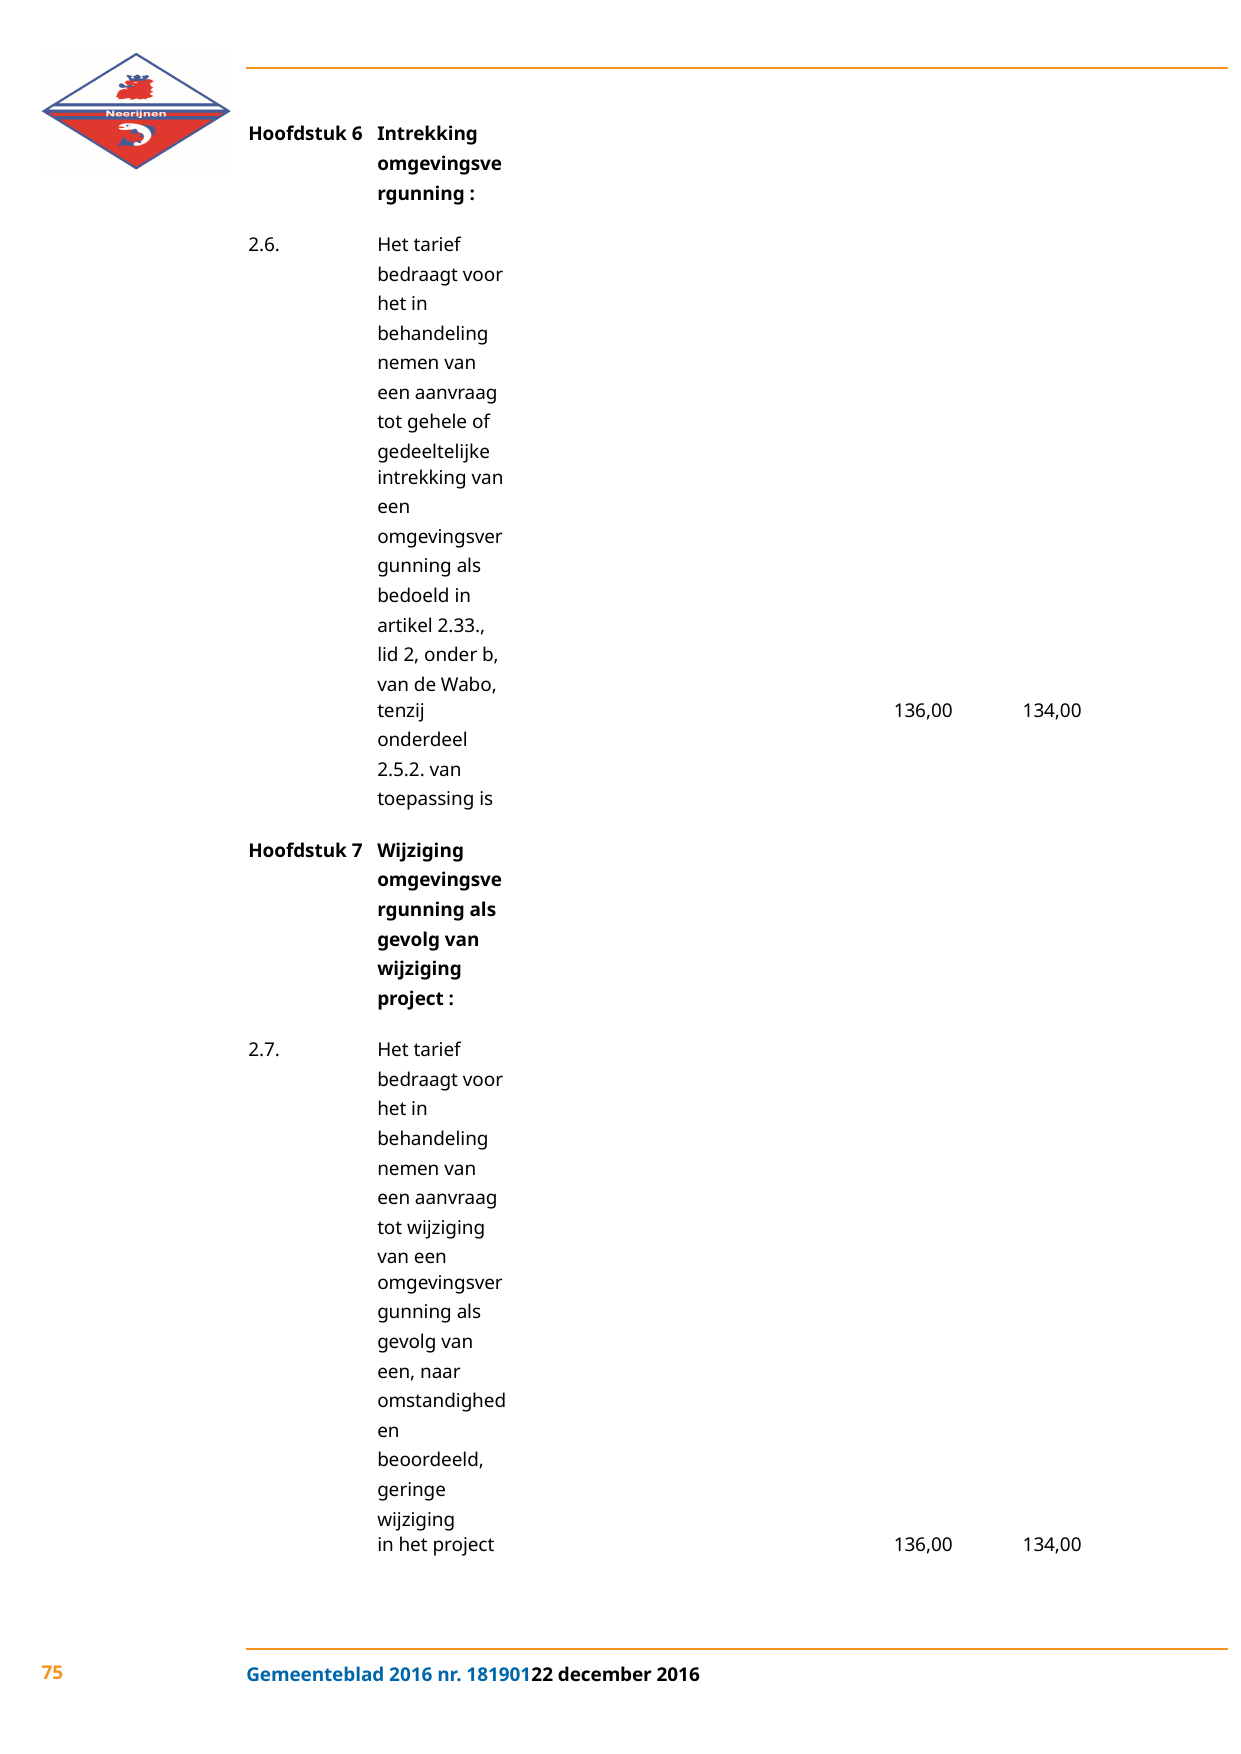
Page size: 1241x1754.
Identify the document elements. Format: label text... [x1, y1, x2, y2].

table_cell [506, 1011, 635, 1036]
table_cell [894, 837, 1022, 1011]
table_cell [764, 1532, 893, 1557]
table_cell omgevingsvergunning als gevolg van een, naar omstandigheden beoordeeld, geringe wijziging [377, 1269, 506, 1532]
table_cell [1023, 837, 1152, 1011]
table_cell [764, 464, 893, 697]
table_cell 136,00 [894, 697, 1022, 811]
table_cell [635, 95, 764, 121]
table_cell [1023, 464, 1152, 697]
table_cell [1023, 121, 1152, 205]
table_cell [764, 231, 893, 464]
table_cell [248, 95, 377, 121]
table_cell [506, 95, 635, 121]
table_cell [506, 837, 635, 1011]
table_cell [635, 1011, 764, 1036]
table_cell [764, 121, 893, 205]
table_cell [1023, 205, 1152, 231]
table_cell [635, 121, 764, 205]
table_cell [894, 231, 1022, 464]
table_cell Hoofdstuk 7 [248, 837, 377, 1011]
table_cell [894, 1269, 1022, 1532]
picture [41, 47, 231, 172]
table_cell [248, 1532, 377, 1557]
table_cell [635, 697, 764, 811]
table_cell [1023, 231, 1152, 464]
table_cell [506, 1036, 635, 1269]
table_cell [764, 95, 893, 121]
table_cell [1023, 1011, 1152, 1036]
table_cell tenzij onderdeel 2.5.2. van toepassing is [377, 697, 506, 811]
table_cell [764, 1269, 893, 1532]
table_cell [506, 121, 635, 205]
table_cell [1023, 1036, 1152, 1269]
table_cell [894, 121, 1022, 205]
table_cell [764, 205, 893, 231]
table_cell 2.6. [248, 231, 377, 464]
table_cell [377, 811, 506, 837]
table_cell in het project [377, 1532, 506, 1557]
table_cell [506, 1269, 635, 1532]
table_cell 136,00 [894, 1532, 1022, 1557]
table_cell 2.7. [248, 1036, 377, 1269]
table_cell Hoofdstuk 6 [248, 121, 377, 205]
table_cell [894, 1011, 1022, 1036]
table_cell [1023, 1269, 1152, 1532]
table_cell [635, 1269, 764, 1532]
table_cell 134,00 [1023, 697, 1152, 811]
table_cell [377, 1011, 506, 1036]
table_cell [635, 837, 764, 1011]
table_cell [248, 1011, 377, 1036]
table_cell 134,00 [1023, 1532, 1152, 1557]
table_cell [377, 95, 506, 121]
table_cell [506, 811, 635, 837]
table_cell [248, 205, 377, 231]
table_cell [894, 95, 1022, 121]
table_cell [894, 1036, 1022, 1269]
table_cell [506, 1532, 635, 1557]
table_cell [635, 205, 764, 231]
table_cell [635, 464, 764, 697]
table_cell [764, 1036, 893, 1269]
table_cell [506, 205, 635, 231]
table_cell [248, 464, 377, 697]
table_cell [635, 1532, 764, 1557]
table_cell [635, 231, 764, 464]
table_cell [764, 1011, 893, 1036]
table_cell [894, 205, 1022, 231]
table_cell [377, 205, 506, 231]
table_cell [1023, 811, 1152, 837]
table_cell [506, 697, 635, 811]
table_cell [635, 1036, 764, 1269]
table_cell intrekking van een omgevingsvergunning als bedoeld in artikel 2.33., lid 2, onder b, van de Wabo, [377, 464, 506, 697]
table_cell [764, 811, 893, 837]
table_cell [248, 1269, 377, 1532]
table_cell Het tarief bedraagt voor het in behandeling nemen van een aanvraag tot gehele of gedeeltelijke [377, 231, 506, 464]
table_cell [764, 697, 893, 811]
table_cell [894, 464, 1022, 697]
table_cell [1023, 95, 1152, 121]
table_cell Wijziging omgevingsvergunning als gevolg van wijziging project : [377, 837, 506, 1011]
table_cell [506, 231, 635, 464]
table_cell Het tarief bedraagt voor het in behandeling nemen van een aanvraag tot wijziging van een [377, 1036, 506, 1269]
table_cell [248, 811, 377, 837]
table_cell [635, 811, 764, 837]
table_cell [764, 837, 893, 1011]
table_cell [506, 464, 635, 697]
table_cell Intrekking omgevingsvergunning : [377, 121, 506, 205]
table_cell [248, 697, 377, 811]
table_cell [894, 811, 1022, 837]
